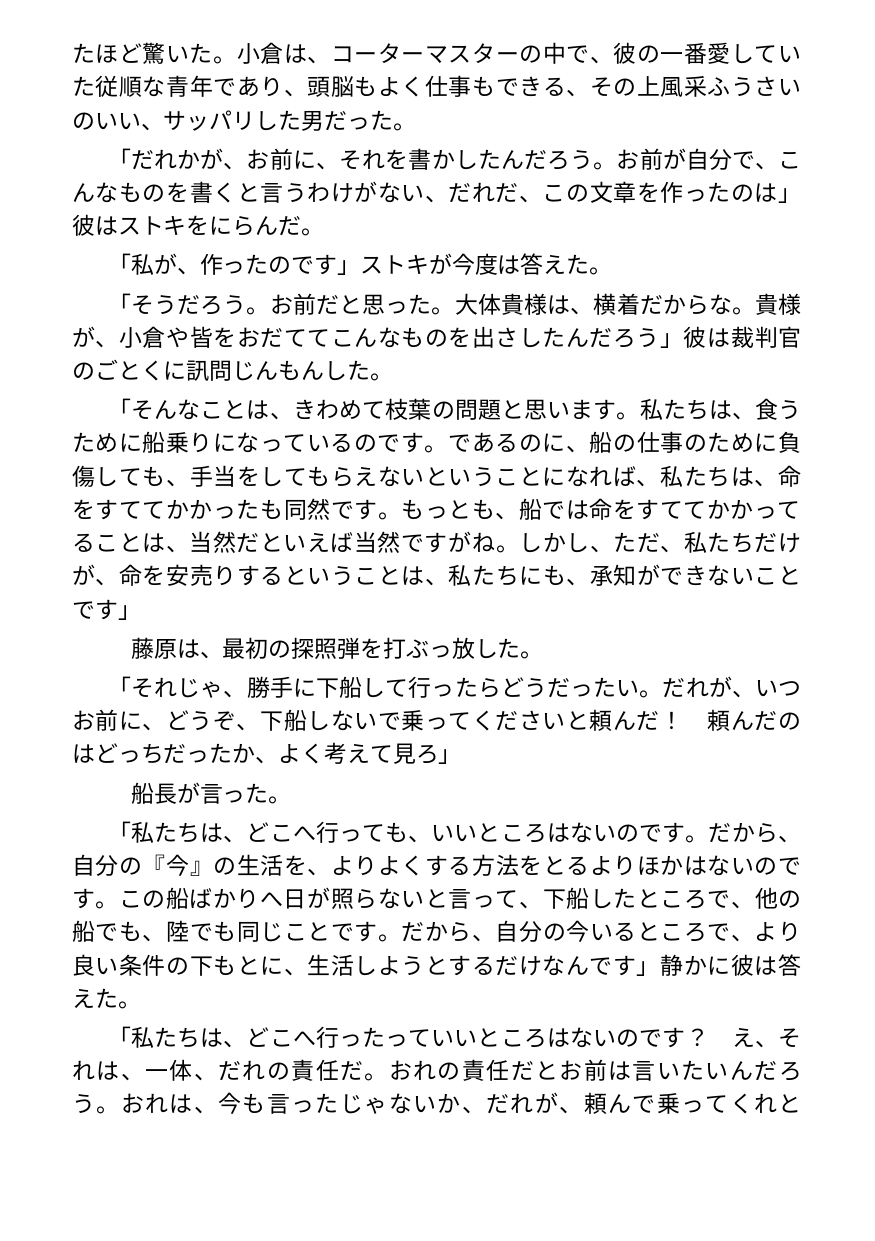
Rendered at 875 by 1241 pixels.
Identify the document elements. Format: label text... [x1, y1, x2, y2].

text 藤原は、最初の探照弾を打ぶっ放した。 [72, 631, 802, 664]
text 「それじゃ、勝手に下船して行ったらどうだったい。だれが、いつお前に、どうぞ、下船しないで乗ってくださいと頼んだ！ 頼んだのはどっちだったか、よく考えて見ろ」 [72, 670, 802, 769]
text 「そうだろう。お前だと思った。大体貴様は、横着だからな。貴様が、小倉や皆をおだててこんなものを出さしたんだろう」彼は裁判官のごとくに訊問じんもんした。 [72, 286, 802, 386]
text 「だれかが、お前に、それを書かしたんだろう。お前が自分で、こんなものを書くと言うわけがない、だれだ、この文章を作ったのは」彼はストキをにらんだ。 [72, 142, 802, 241]
text 「私たちは、どこへ行っても、いいところはないのです。だから、自分の『今』の生活を、よりよくする方法をとるよりほかはないのです。この船ばかりへ日が照らないと言って、下船したところで、他の船でも、陸でも同じことです。だから、自分の今いるところで、より良い条件の下もとに、生活しようとするだけなんです」静かに彼は答えた。 [72, 814, 802, 1014]
text 「私が、作ったのです」ストキが今度は答えた。 [72, 247, 802, 281]
text 「そんなことは、きわめて枝葉の問題と思います。私たちは、食うために船乗りになっているのです。であるのに、船の仕事のために負傷しても、手当をしてもらえないということになれば、私たちは、命をすててかかったも同然です。もっとも、船では命をすててかかってることは、当然だといえば当然ですがね。しかし、ただ、私たちだけが、命を安売りするということは、私たちにも、承知ができないことです」 [72, 392, 802, 625]
text たほど驚いた。小倉は、コーターマスターの中で、彼の一番愛していた従順な青年であり、頭脳もよく仕事もできる、その上風采ふうさいのいい、サッパリした男だった。 [72, 36, 802, 136]
text 「私たちは、どこへ行ったっていいところはないのです？ え、それは、一体、だれの責任だ。おれの責任だとお前は言いたいんだろう。おれは、今も言ったじゃないか、だれが、頼んで乗ってくれと [72, 1020, 802, 1119]
text 船長が言った。 [72, 775, 802, 809]
